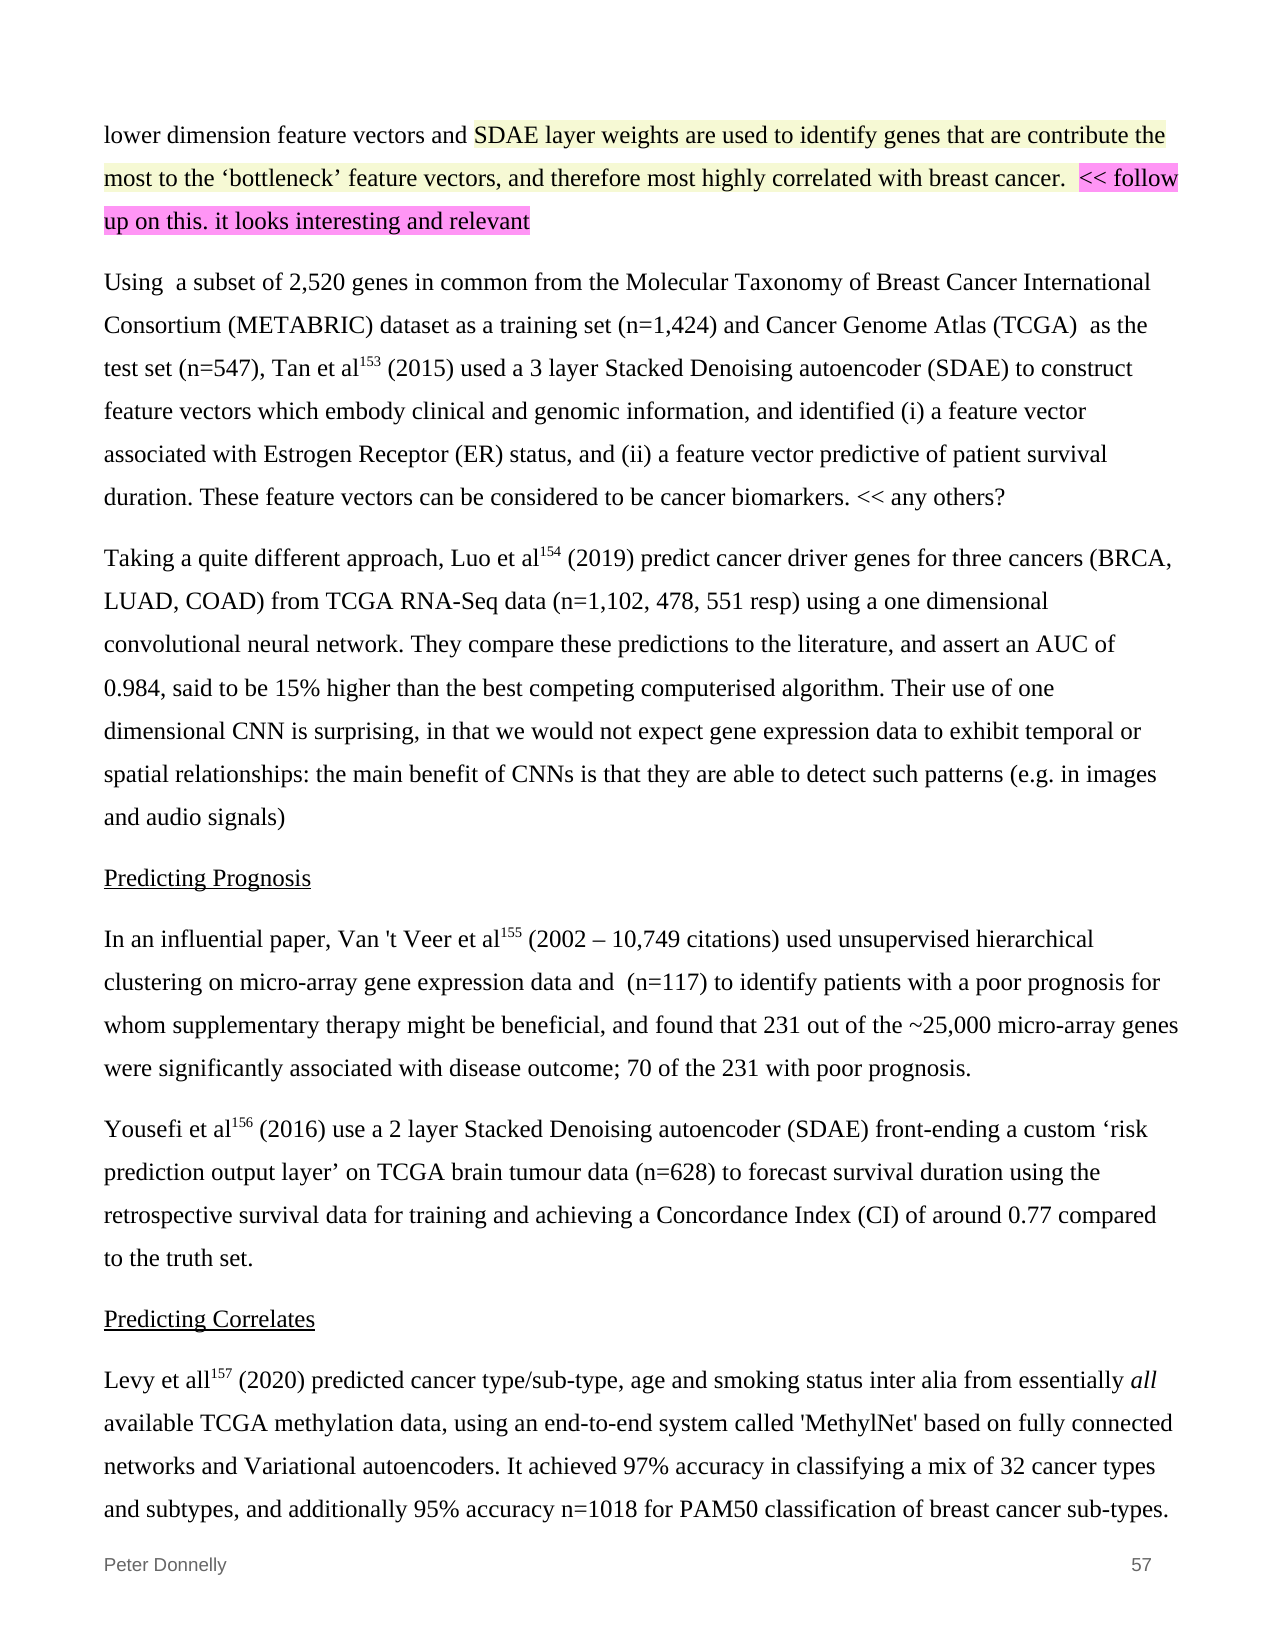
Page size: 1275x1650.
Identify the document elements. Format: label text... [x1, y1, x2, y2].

text lower dimension feature vectors and SDAE layer weights are used to identify genes that are contribute the most to the ‘bottleneck’ feature vectors, and therefore most highly correlated with breast cancer. << follow up on this. it looks interesting and relevant [103, 120, 1181, 235]
text Predicting Prognosis [103, 863, 1181, 892]
text Taking a quite different approach, Luo et al (2019) predict cancer driver genes for three cancers (BRCA, LUAD, COAD) from TCGA RNA-Seq data (n=1,102, 478, 551 resp) using a one dimensional convolutional neural network. They compare these predictions to the literature, and assert an AUC of 0.984, said to be 15% higher than the best competing computerised algorithm. Their use of one dimensional CNN is surprising, in that we would not expect gene expression data to exhibit temporal or spatial relationships: the main benefit of CNNs is that they are able to detect such patterns (e.g. in images and audio signals) [103, 543, 1181, 831]
text In an influential paper, Van 't Veer et al (2002 – 10,749 citations) used unsupervised hierarchical clustering on micro-array gene expression data and (n=117) to identify patients with a poor prognosis for whom supplementary therapy might be beneficial, and found that 231 out of the ~25,000 micro-array genes were significantly associated with disease outcome; 70 of the 231 with poor prognosis. [103, 924, 1181, 1082]
text Using a subset of 2,520 genes in common from the Molecular Taxonomy of Breast Cancer International Consortium (METABRIC) dataset as a training set (n=1,424) and Cancer Genome Atlas (TCGA) as the test set (n=547), Tan et al (2015) used a 3 layer Stacked Denoising autoencoder (SDAE) to construct feature vectors which embody clinical and genomic information, and identified (i) a feature vector associated with Estrogen Receptor (ER) status, and (ii) a feature vector predictive of patient survival duration. These feature vectors can be considered to be cancer biomarkers. << any others? [103, 267, 1181, 511]
text Yousefi et al (2016) use a 2 layer Stacked Denoising autoencoder (SDAE) front-ending a custom ‘risk prediction output layer’ on TCGA brain tumour data (n=628) to forecast survival duration using the retrospective survival data for training and achieving a Concordance Index (CI) of around 0.77 compared to the truth set. [103, 1114, 1181, 1272]
text Levy et all (2020) predicted cancer type/sub-type, age and smoking status inter alia from essentially all available TCGA methylation data, using an end-to-end system called 'MethylNet' based on fully connected networks and Variational autoencoders. It achieved 97% accuracy in classifying a mix of 32 cancer types and subtypes, and additionally 95% accuracy n=1018 for PAM50 classification of breast cancer sub-types. [103, 1365, 1181, 1523]
text Predicting Correlates [103, 1304, 1181, 1333]
